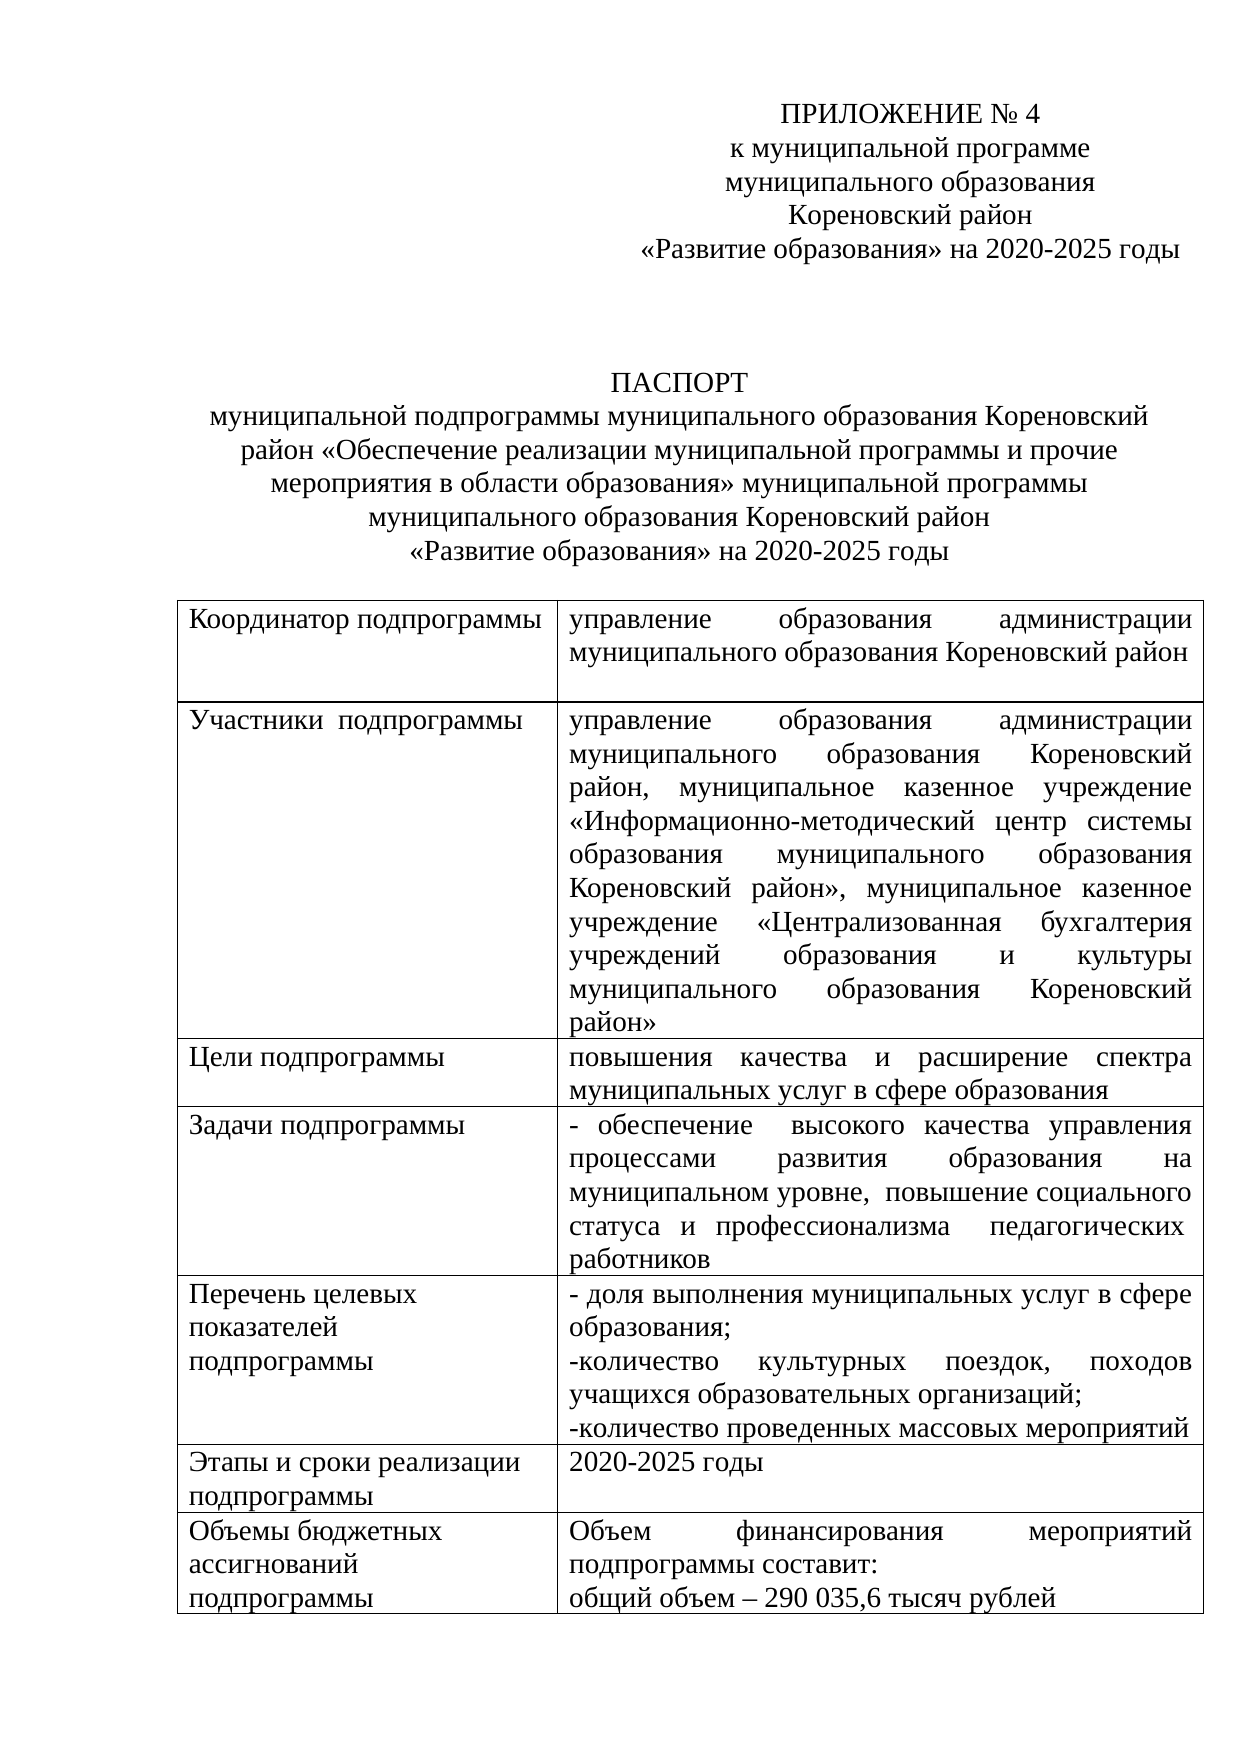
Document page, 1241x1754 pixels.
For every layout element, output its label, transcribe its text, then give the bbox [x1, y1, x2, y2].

text «Развитие образования» на 2020-2025 годы [177, 533, 1181, 566]
text муниципальной подпрограммы муниципального образования Кореновский район «Обеспечение реализации муниципальной программы и прочие мероприятия в области образования» муниципальной программы муниципального образования Кореновский район [177, 398, 1181, 533]
table_header [177, 97, 617, 264]
table_cell Перечень целевых показателей подпрограммы [178, 1276, 557, 1443]
table_cell управление образования администрации муниципального образования Кореновский район, муниципальное казенное учреждение «Информационно-методический центр системы образования муниципального образования Кореновский район», муниципальное казенное учреждение «Централизованная бухгалтерия учреждений образования и культуры муниципального образования Кореновский район» [558, 703, 1203, 1038]
table_header управление образования администрации муниципального образования Кореновский район [558, 601, 1203, 701]
table_cell - доля выполнения муниципальных услуг в сфере образования; -количество культурных поездок, походов учащихся образовательных организаций; -количество проведенных массовых мероприятий [558, 1276, 1203, 1443]
table_cell Этапы и сроки реализации подпрограммы [178, 1445, 557, 1512]
table_cell повышения качества и расширение спектра муниципальных услуг в сфере образования [558, 1039, 1203, 1106]
table_cell Участники подпрограммы [178, 703, 557, 1038]
table_header ПРИЛОЖЕНИЕ № 4 к муниципальной программе муниципального образования Кореновский район «Развитие образования» на 2020-2025 годы [617, 97, 1204, 264]
text ПАСПОРТ [177, 365, 1181, 398]
table_cell Цели подпрограммы [178, 1039, 557, 1106]
table_cell Объем финансирования мероприятий подпрограммы составит: общий объем – 290 035,6 тысяч рублей [558, 1513, 1203, 1613]
table_cell - обеспечение высокого качества управления процессами развития образования на муниципальном уровне, повышение социального статуса и профессионализма педагогических работников [558, 1107, 1203, 1275]
table_header Координатор подпрограммы [178, 601, 557, 701]
table_cell 2020-2025 годы [558, 1445, 1203, 1512]
table_cell Задачи подпрограммы [178, 1107, 557, 1275]
table_cell Объемы бюджетных ассигнований подпрограммы [178, 1513, 557, 1613]
